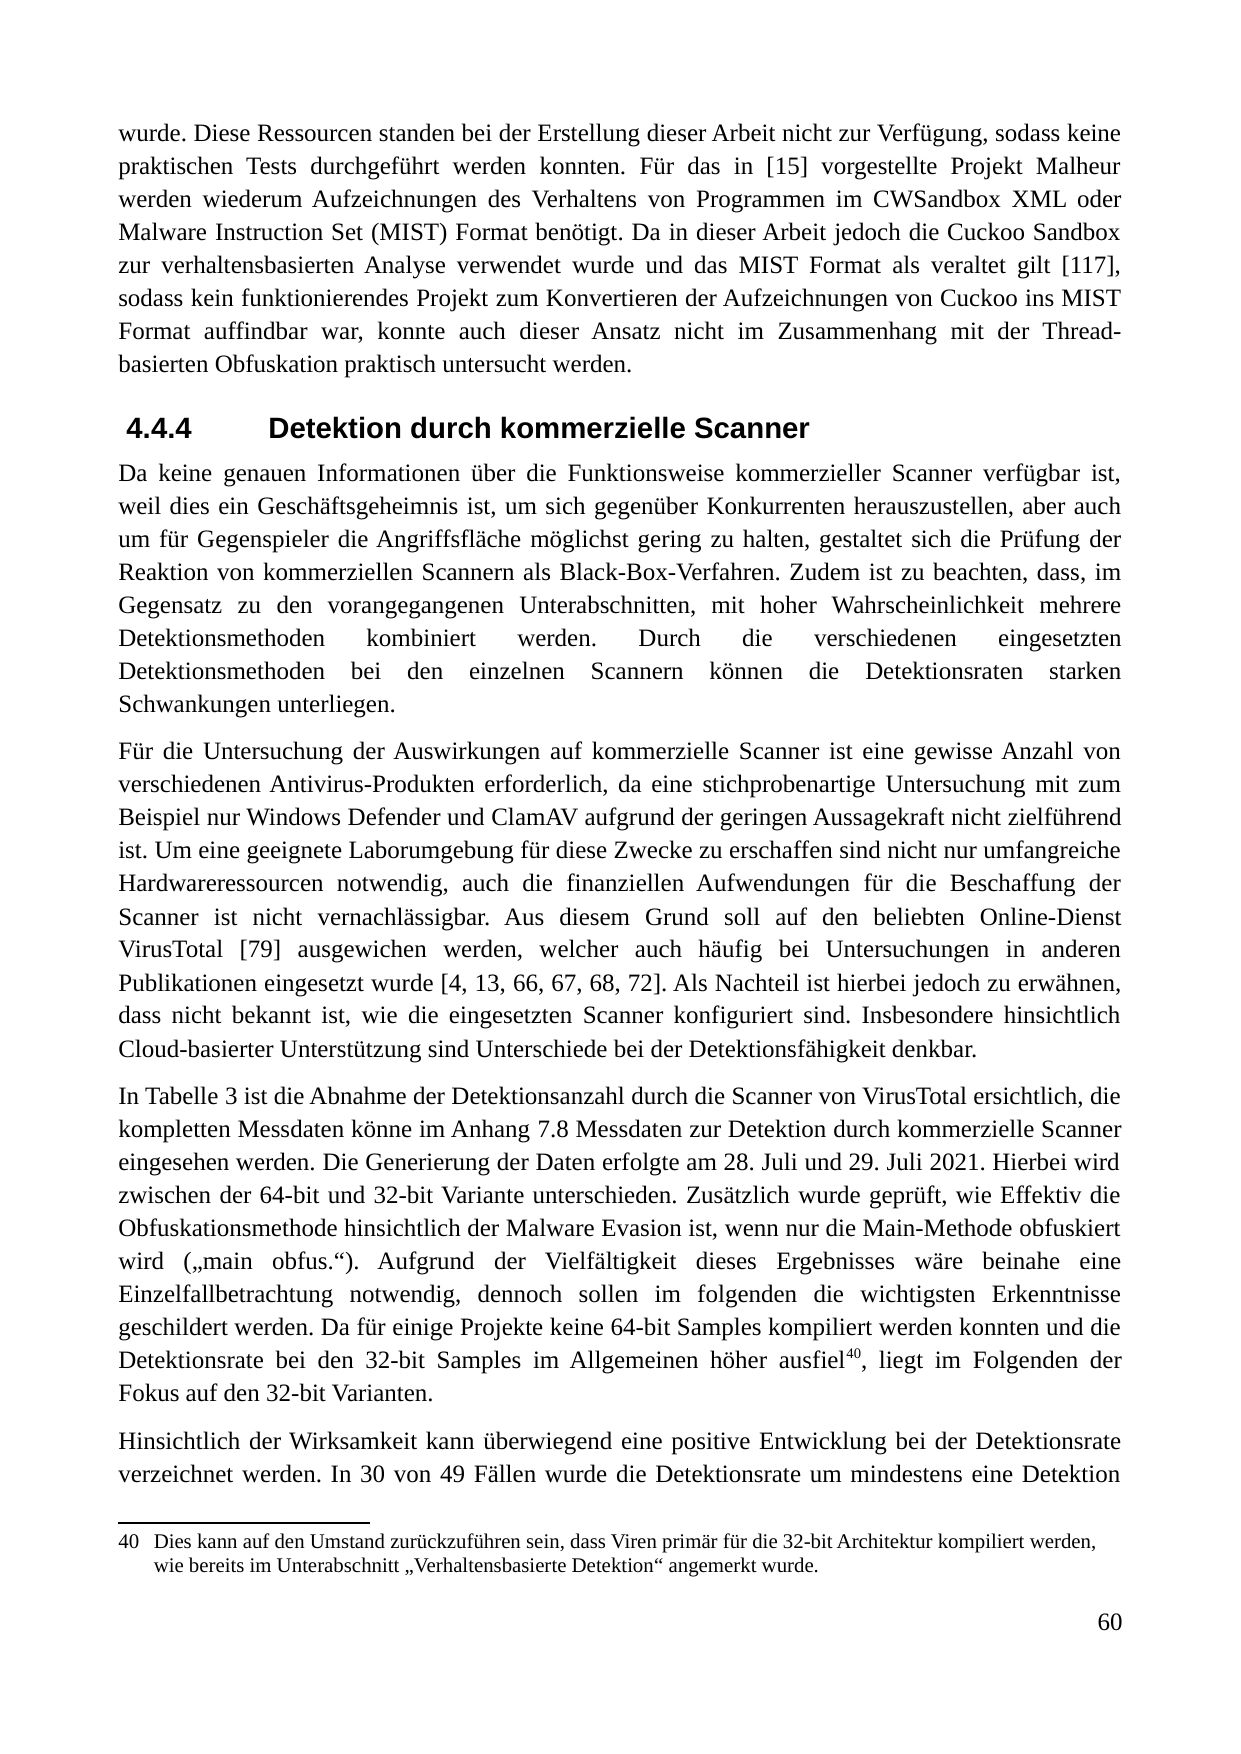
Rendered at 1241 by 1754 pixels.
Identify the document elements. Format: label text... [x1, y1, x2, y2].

text Dies kann auf den Umstand zurückzuführen sein, dass Viren primär für die 32-bit Architektur kompiliert werden, wie bereits im Unterabschnitt „Verhaltensbasierte Detektion“ angemerkt wurde. [118, 1529, 1122, 1577]
text Da keine genauen Informationen über die Funktionsweise kommerzieller Scanner verfügbar ist, weil dies ein Geschäftsgeheimnis ist, um sich gegenüber Konkurrenten herauszustellen, aber auch um für Gegenspieler die Angriffsfläche möglichst gering zu halten, gestaltet sich die Prüfung der Reaktion von kommerziellen Scannern als Black-Box-Verfahren. Zudem ist zu beachten, dass, im Gegensatz zu den vorangegangenen Unterabschnitten, mit hoher Wahrscheinlichkeit mehrere Detektionsmethoden kombiniert werden. Durch die verschiedenen eingesetzten Detektionsmethoden bei den einzelnen Scannern können die Detektionsraten starken Schwankungen unterliegen. [118, 458, 1122, 718]
subtitle Detektion durch kommerzielle Scanner [118, 411, 1122, 445]
text Für die Untersuchung der Auswirkungen auf kommerzielle Scanner ist eine gewisse Anzahl von verschiedenen Antivirus-Produkten erforderlich, da eine stichprobenartige Untersuchung mit zum Beispiel nur Windows Defender und ClamAV aufgrund der geringen Aussagekraft nicht zielführend ist. Um eine geeignete Laborumgebung für diese Zwecke zu erschaffen sind nicht nur umfangreiche Hardwareressourcen notwendig, auch die finanziellen Aufwendungen für die Beschaffung der Scanner ist nicht vernachlässigbar. Aus diesem Grund soll auf den beliebten Online-Dienst VirusTotal [79] ausgewichen werden, welcher auch häufig bei Untersuchungen in anderen Publikationen eingesetzt wurde [4, 13, 66, 67, 68, 72]. Als Nachteil ist hierbei jedoch zu erwähnen, dass nicht bekannt ist, wie die eingesetzten Scanner konfiguriert sind. Insbesondere hinsichtlich Cloud-basierter Unterstützung sind Unterschiede bei der Detektionsfähigkeit denkbar. [118, 736, 1122, 1062]
text wurde. Diese Ressourcen standen bei der Erstellung dieser Arbeit nicht zur Verfügung, sodass keine praktischen Tests durchgeführt werden konnten. Für das in [15] vorgestellte Projekt Malheur werden wiederum Aufzeichnungen des Verhaltens von Programmen im CWSandbox XML oder Malware Instruction Set (MIST) Format benötigt. Da in dieser Arbeit jedoch die Cuckoo Sandbox zur verhaltensbasierten Analyse verwendet wurde und das MIST Format als veraltet gilt [117], sodass kein funktionierendes Projekt zum Konvertieren der Aufzeichnungen von Cuckoo ins MIST Format auffindbar war, konnte auch dieser Ansatz nicht im Zusammenhang mit der Thread-basierten Obfuskation praktisch untersucht werden. [118, 118, 1122, 378]
text Hinsichtlich der Wirksamkeit kann überwiegend eine positive Entwicklung bei der Detektionsrate verzeichnet werden. In 30 von 49 Fällen wurde die Detektionsrate um mindestens eine Detektion [118, 1426, 1122, 1488]
text In Tabelle 3 ist die Abnahme der Detektionsanzahl durch die Scanner von VirusTotal ersichtlich, die kompletten Messdaten könne im Anhang 7.8 Messdaten zur Detektion durch kommerzielle Scanner eingesehen werden. Die Generierung der Daten erfolgte am 28. Juli und 29. Juli 2021. Hierbei wird zwischen der 64-bit und 32-bit Variante unterschieden. Zusätzlich wurde geprüft, wie Effektiv die Obfuskationsmethode hinsichtlich der Malware Evasion ist, wenn nur die Main-Methode obfuskiert wird („main obfus.“). Aufgrund der Vielfältigkeit dieses Ergebnisses wäre beinahe eine Einzelfallbetrachtung notwendig, dennoch sollen im folgenden die wichtigsten Erkenntnisse geschildert werden. Da für einige Projekte keine 64-bit Samples kompiliert werden konnten und die Detektionsrate bei den 32-bit Samples im Allgemeinen höher ausfiel, liegt im Folgenden der Fokus auf den 32-bit Varianten. [118, 1081, 1122, 1407]
